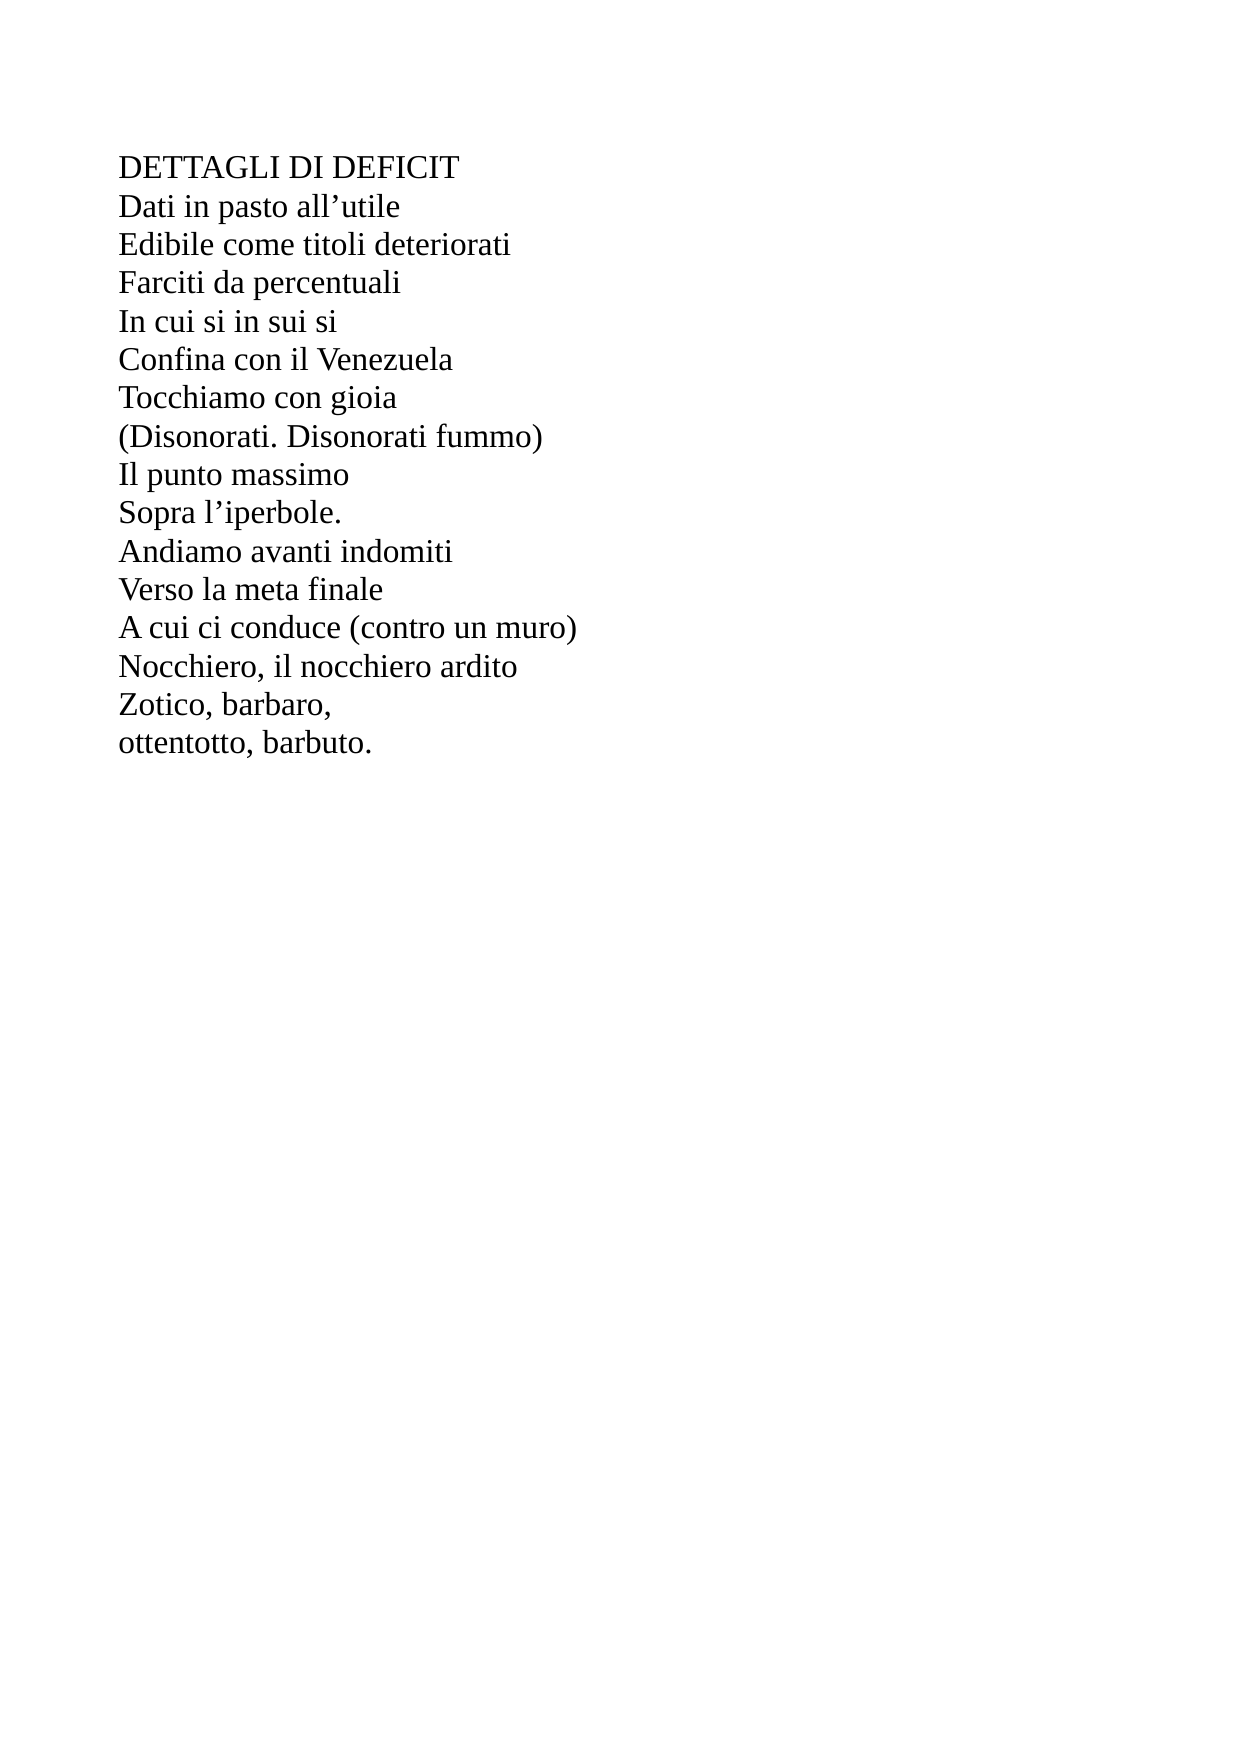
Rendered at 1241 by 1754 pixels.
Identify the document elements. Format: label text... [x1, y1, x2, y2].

text Verso la meta finale [118, 569, 1122, 608]
text Edibile come titoli deteriorati [118, 224, 1122, 263]
text Andiamo avanti indomiti [118, 531, 1122, 569]
text Sopra l’iperbole. [118, 493, 1122, 531]
text Nocchiero, il nocchiero ardito [118, 646, 1122, 684]
text Farciti da percentuali [118, 263, 1122, 301]
text A cui ci conduce (contro un muro) [118, 608, 1122, 646]
text Confina con il Venezuela [118, 339, 1122, 378]
text In cui si in sui si [118, 301, 1122, 339]
text DETTAGLI DI DEFICIT [118, 148, 1122, 186]
text Zotico, barbaro, [118, 684, 1122, 723]
text Dati in pasto all’utile [118, 186, 1122, 224]
text (Disonorati. Disonorati fummo) [118, 416, 1122, 454]
text Il punto massimo [118, 454, 1122, 493]
text Tocchiamo con gioia [118, 378, 1122, 416]
text ottentotto, barbuto. [118, 723, 1122, 761]
